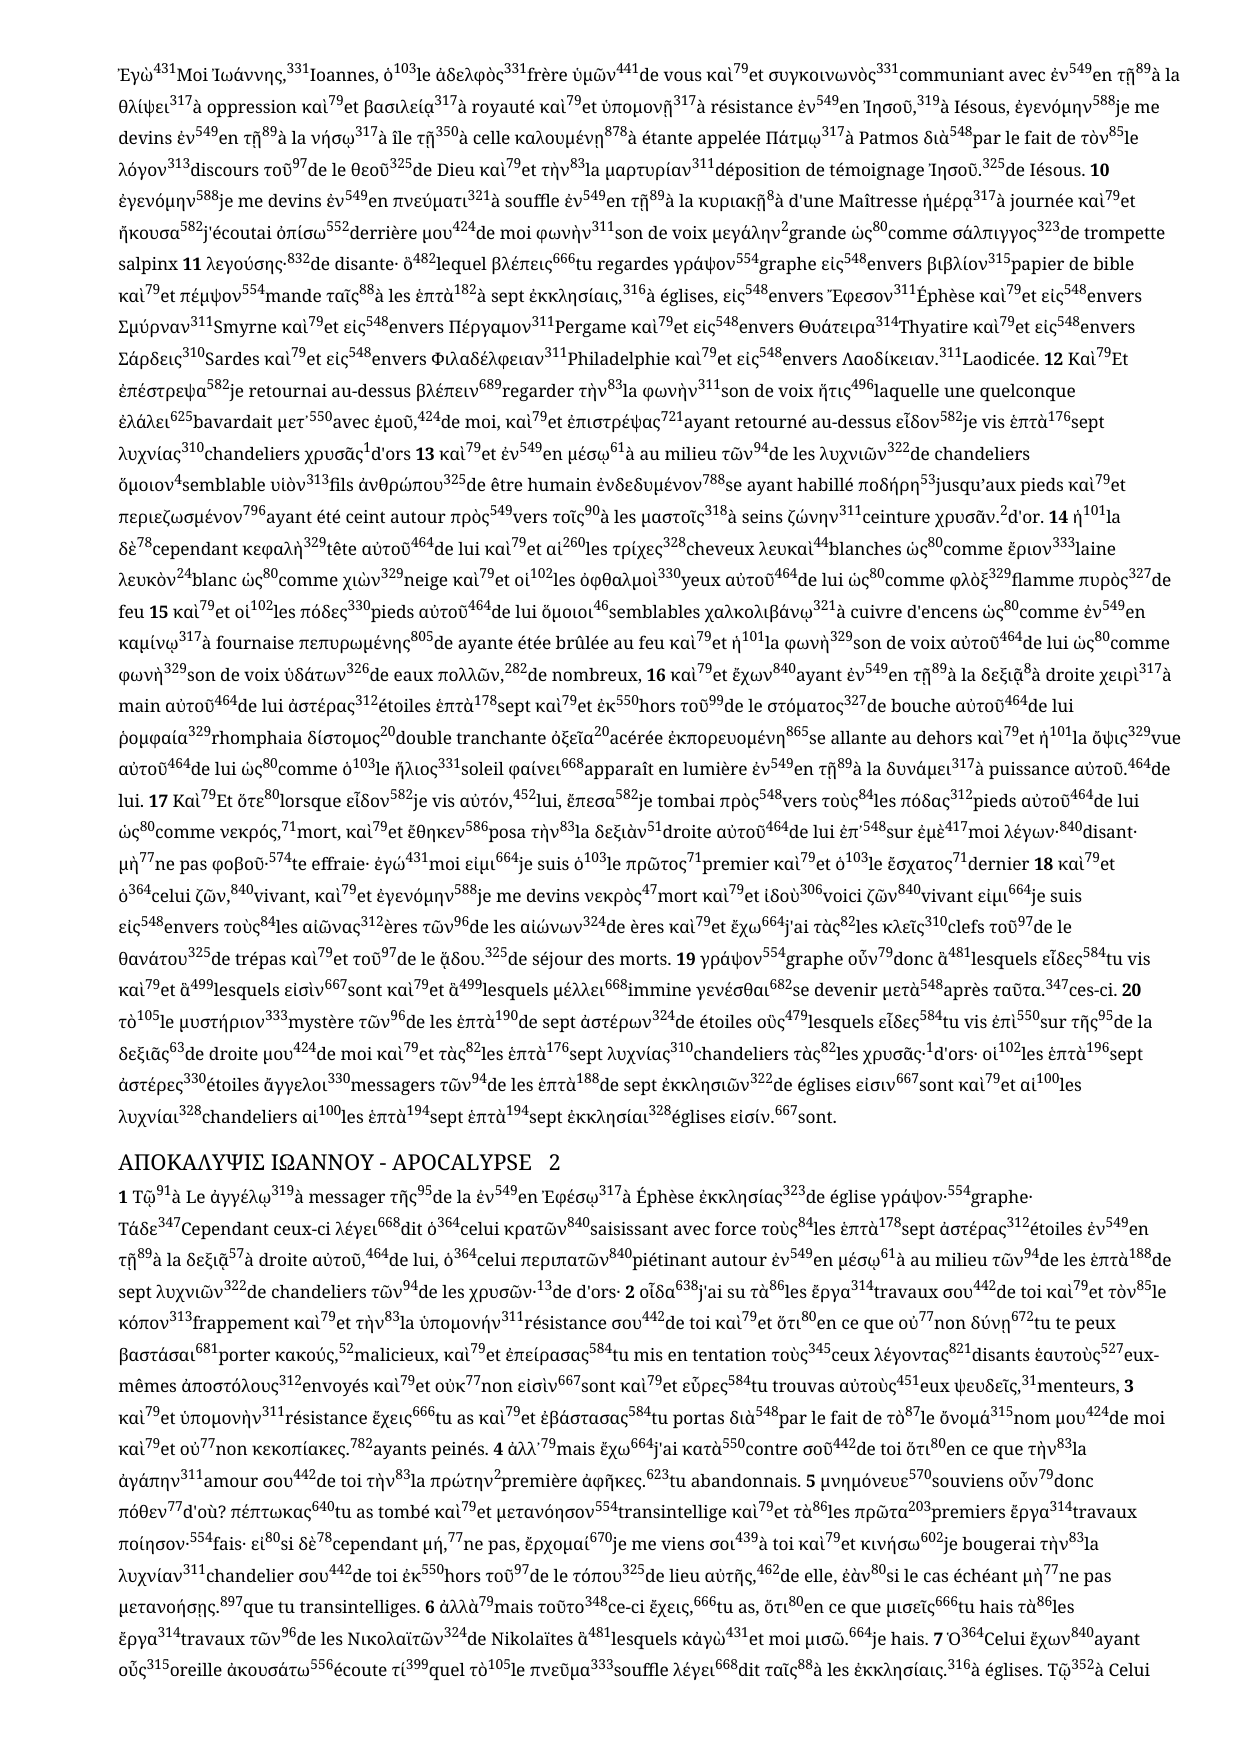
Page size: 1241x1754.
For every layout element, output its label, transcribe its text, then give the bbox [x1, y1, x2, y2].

text 1 Τῷ91à Le ἀγγέλῳ319à messager τῆς95de la ἐν549en Ἐφέσῳ317à Éphèse ἐκκλησίας323de église γράψον·554graphe· Τάδε347Cependant ceux-ci λέγει668dit ὁ364celui κρατῶν840saisissant avec force τοὺς84les ἑπτὰ178sept ἀστέρας312étoiles ἐν549en τῇ89à la δεξιᾷ57à droite αὐτοῦ,464de lui, ὁ364celui περιπατῶν840piétinant autour ἐν549en μέσῳ61à au milieu τῶν94de les ἑπτὰ188de sept λυχνιῶν322de chandeliers τῶν94de les χρυσῶν·13de d'ors· 2 οἶδα638j'ai su τὰ86les ἔργα314travaux σου442de toi καὶ79et τὸν85le κόπον313frappement καὶ79et τὴν83la ὑπομονήν311résistance σου442de toi καὶ79et ὅτι80en ce que οὐ77non δύνῃ672tu te peux βαστάσαι681porter κακούς,52malicieux, καὶ79et ἐπείρασας584tu mis en tentation τοὺς345ceux λέγοντας821disants ἑαυτοὺς527eux-mêmes ἀποστόλους312envoyés καὶ79et οὐκ77non εἰσὶν667sont καὶ79et εὗρες584tu trouvas αὐτοὺς451eux ψευδεῖς,31menteurs, 3 καὶ79et ὑπομονὴν311résistance ἔχεις666tu as καὶ79et ἐβάστασας584tu portas διὰ548par le fait de τὸ87le ὄνομά315nom μου424de moi καὶ79et οὐ77non κεκοπίακες.782ayants peinés. 4 ἀλλ᾽79mais ἔχω664j'ai κατὰ550contre σοῦ442de toi ὅτι80en ce que τὴν83la ἀγάπην311amour σου442de toi τὴν83la πρώτην2première ἀφῆκες.623tu abandonnais. 5 μνημόνευε570souviens οὖν79donc πόθεν77d'où? πέπτωκας640tu as tombé καὶ79et μετανόησον554transintellige καὶ79et τὰ86les πρῶτα203premiers ἔργα314travaux ποίησον·554fais· εἰ80si δὲ78cependant μή,77ne pas, ἔρχομαί670je me viens σοι439à toi καὶ79et κινήσω602je bougerai τὴν83la λυχνίαν311chandelier σου442de toi ἐκ550hors τοῦ97de le τόπου325de lieu αὐτῆς,462de elle, ἐὰν80si le cas échéant μὴ77ne pas μετανοήσῃς.897que tu transintelliges. 6 ἀλλὰ79mais τοῦτο348ce-ci ἔχεις,666tu as, ὅτι80en ce que μισεῖς666tu hais τὰ86les ἔργα314travaux τῶν96de les Νικολαϊτῶν324de Nikolaïtes ἃ481lesquels κἀγὼ431et moi μισῶ.664je hais. 7 Ὁ364Celui ἔχων840ayant οὖς315oreille ἀκουσάτω556écoute τί399quel τὸ105le πνεῦμα333souffle λέγει668dit ταῖς88à les ἐκκλησίαις.316à églises. Τῷ352à Celui νικῶντι828à vainquant δώσω602je donnerai αὐτῷ458à lui φαγεῖν681manger ἐκ550hors τοῦ99de le ξύλου327de bois τῆς95de la ζωῆς,323de vie, ὅ500lequel ἐστιν668est ἐν549en τῷ91à le παραδείσῳ319à paradis τοῦ97de le θεοῦ.325de Dieu. 8 Καὶ79Et τῷ91à le ἀγγέλῳ319à messager τῆς95de la ἐν549en Σμύρνῃ317à Smyrne ἐκκλησίας323de église γράψον·554graphe· Τάδε347Cependant ceux-ci λέγει668dit ὁ103le πρῶτος71premier καὶ79et ὁ103le ἔσχατος,71dernier, ὃς498lequel ἐγένετο592se devint νεκρὸς47mort καὶ79et ἔζησεν·586vécut· 9 οἶδά638j'ai su σου442de toi τὴν83la θλῖψιν311oppression καὶ79et τὴν83la πτωχείαν,311pauvreté, ἀλλὰ79mais πλούσιος47riche εἶ,666tu es, καὶ79et τὴν83la βλασφημίαν311blasphème ἐκ550hors τῶν357de ceux λεγόντων833de disants Ἰουδαίους31Ioudaiens εἶναι689être ἑαυτοὺς527eux-mêmes καὶ79et οὐκ77non εἰσὶν667sont ἀλλὰ79mais συναγωγὴ329synagogue τοῦ97de le σατανᾶ.325de Satanas. 10 μηδὲν375pas un φοβοῦ574te effraie ἃ481lesquels μέλλεις666tu immines πάσχειν.689souffrir. ἰδοὺ306voici μέλλει668immine βάλλειν689jeter ὁ103le διάβολος71diable ἐξ550hors ὑμῶν441de vous εἰς548envers φυλακὴν311gardiennage ἵνα80afin que πειρασθῆτε908que vous soyez mis en tentation καὶ79et ἕξετε603vous aurez θλῖψιν311oppression ἡμερῶν322de journées δέκα.188de dix. γίνου574te deviens πιστὸς47croyable ἄχρι552jusqu'à l'extrémité θανάτου,325de trépas, καὶ79et δώσω602je donnerai σοι439à toi τὸν85le στέφανον313couronne τῆς95de la ζωῆς.323de vie. 11 Ὁ364Celui ἔχων840ayant οὖς315oreille ἀκουσάτω556écoute τί399quel τὸ105le πνεῦμα333souffle λέγει668dit ταῖς88à les ἐκκλησίαις.316à églises. Ὁ364Celui νικῶν840vainquant οὐ77non μὴ77ne pas ἀδικηθῇ911que soit fait injustice ἐκ550hors τοῦ97de le θανάτου325de trépas τοῦ97de le δευτέρου.210de deuxième. 12 Καὶ79Et τῷ91à le ἀγγέλῳ319à messager τῆς95de la ἐν549en Περγάμῳ317à Pergame ἐκκλησίας323de église γράψον·554graphe· Τάδε347Cependant ceux-ci λέγει668dit ὁ364celui ἔχων840ayant τὴν83la ῥομφαίαν311rhomphaia τὴν83la δίστομον2double tranchante τὴν83la ὀξεῖαν·2acérée· 13 οἶδα638j'ai su ποῦ77où? κατοικεῖς,666tu établis maison d'habitation, ὅπου77là où ὁ103le θρόνος331trône τοῦ97de le σατανᾶ,325de Satanas, καὶ79et κρατεῖς666tu saisis avec force τὸ87le ὄνομά315nom μου424de moi καὶ79et οὐκ77non ἠρνήσω590tu te nias τὴν83la πίστιν311croyance μου424de moi καὶ77aussi ἐν549en ταῖς88à les ἡμέραις316à journées Ἀντιπᾶς331Antipas ὁ103le μάρτυς331témoin μου424de moi ὁ103le πιστός71croyable μου,424de moi, ὃς498lequel ἀπεκτάνθη600fut tué catégoriquement παρ᾽549à côté ὑμῖν,438à vous, ὅπου77là où ὁ103le σατανᾶς331Satanas κατοικεῖ.668établit maison d'habitation. 14 ἀλλ᾽79mais ἔχω664j'ai κατὰ550contre σοῦ442de toi ὀλίγα374peu ὅτι80en ce que ἔχεις666tu as ἐκεῖ77là κρατοῦντας821saisissants avec force τὴν83la διδαχὴν311enseignement Βαλαάμ,325de Balaam, ὃς498lequel ἐδίδασκεν625enseignait τῷ91à le Βαλὰκ319à Balak βαλεῖν681jeter σκάνδαλον315scandale ἐνώπιον552en devant τῶν96de les υἱῶν324de fils Ἰσραὴλ325de Israël φαγεῖν681manger εἰδωλόθυτα54idolothytes καὶ79et πορνεῦσαι.681porner. 15 οὕτως77ainsi ἔχεις666tu as καὶ77aussi σὺ448toi κρατοῦντας821saisissants avec force τὴν83la διδαχὴν311enseignement [τῶν]96[de les] Νικολαϊτῶν324de Nikolaïtes ὁμοίως.77semblablement. 16 μετανόησον554transintellige οὖν·79donc· εἰ80si δὲ78cependant μή,77ne pas, ἔρχομαί670je me viens σοι439à toi ταχὺ77promptement καὶ79et πολεμήσω602je guerroierai μετ᾽550avec αὐτῶν463de eux ἐν549en τῇ89à la ῥομφαίᾳ317à rhomphaia τοῦ99de le στόματός327de bouche μου.424de moi. 17 Ὁ364Celui ἔχων840ayant οὖς315oreille ἀκουσάτω556écoute τί399quel τὸ105le πνεῦμα333souffle λέγει668dit ταῖς88à les ἐκκλησίαις.316à églises. Τῷ352à Celui νικῶντι828à vainquant δώσω602je donnerai αὐτῷ458à lui τοῦ99de le μάννα327de manne τοῦ360de ce κεκρυμμένου809de ayant été caché καὶ79et δώσω602je donnerai αὐτῷ458à lui ψῆφον311caillou lisse λευκήν,2blanche, καὶ79et ἐπὶ548sur τὴν83la ψῆφον311caillou lisse ὄνομα315nom καινὸν6nouveau γεγραμμένον798ayant été graphé ὃ482lequel οὐδεὶς390aucun οἶδεν642a su εἰ551si μὴ77ne pas ὁ364celui λαμβάνων.840prenant. 18 Καὶ79Et τῷ91à le ἀγγέλῳ319à messager τῆς95de la ἐν549en Θυατείροις320à Thyatire ἐκκλησίας323de église γράψον·554graphe· Τάδε347Cependant ceux-ci λέγει668dit ὁ103le υἱὸς331fils τοῦ97de le θεοῦ,325de Dieu, ὁ364celui ἔχων840ayant τοὺς84les ὀφθαλμοὺς312yeux αὐτοῦ464de lui ὡς80comme φλόγα311flamme πυρὸς327de feu καὶ79et οἱ102les πόδες330pieds αὐτοῦ464de lui ὅμοιοι46semblables χαλκολιβάνῳ·321à cuivre d'encens· 19 οἶδά638j'ai su σου442de toi τὰ86les ἔργα314travaux καὶ79et τὴν83la ἀγάπην311amour καὶ79et τὴν83la πίστιν311croyance καὶ79et τὴν83la διακονίαν311service καὶ79et τὴν83la ὑπομονήν311résistance σου,442de toi, καὶ79et τὰ86les ἔργα314travaux σου442de toi τὰ86les ἔσχατα5derniers πλείονα33plus nombreusement τῶν98de les πρώτων.66de premiers. 20 ἀλλ᾽79mais ἔχω664j'ai κατὰ550contre σοῦ442de toi ὅτι80en ce que ἀφεῖς666tu abandonnes τὴν83la γυναῖκα311femme Ἰεζάβελ,311Iézabel, ἡ362celle λέγουσα838disante ἑαυτὴν526elle-même προφῆτιν311prophétesse καὶ79et διδάσκει668enseigne καὶ79et πλανᾷ668égare τοὺς84les ἐμοὺς217miens δούλους312mâles esclaves πορνεῦσαι681porner καὶ79et φαγεῖν681manger εἰδωλόθυτα.54idolothytes. 21 καὶ79et ἔδωκα582je donnai αὐτῇ456à elle χρόνον313temps ἵνα80afin que μετανοήσῃ,899que transintellige, καὶ79et οὐ77non θέλει668veut μετανοῆσαι681transintelliger ἐκ550hors τῆς95de la πορνείας323de pornation αὐτῆς.462de elle. 22 ἰδοὺ306voici βάλλω664je jette αὐτὴν450elle εἰς548envers κλίνην311lit καὶ79et τοὺς345ceux μοιχεύοντας821adultérants μετ᾽550avec αὐτῆς462de elle εἰς548envers θλῖψιν311oppression μεγάλην,2grande, ἐὰν80si le cas échéant μὴ77ne pas μετανοήσουσιν605transintelligeront ἐκ550hors τῶν98de les ἔργων326de travaux αὐτῆς,462de elle, 23 καὶ79et τὰ86les τέκνα314enfants αὐτῆς462de elle ἀποκτενῶ602je tuerai catégoriquement ἐν549en θανάτῳ.319à trépas. καὶ79et γνώσονται611se connaîtront πᾶσαι284toutes αἱ100les ἐκκλησίαι328églises ὅτι80en ce que ἐγώ431moi εἰμι664je suis ὁ364celui ἐραυνῶν840scrutant νεφροὺς312reins καὶ79et καρδίας,310coeurs, καὶ79et δώσω602je donnerai ὑμῖν438à vous ἑκάστῳ378à chacun κατὰ548selon τὰ86les ἔργα314travaux ὑμῶν.441de vous. 24 ὑμῖν438à vous δὲ78cependant λέγω664je dis τοῖς90à les λοιποῖς377à restants τοῖς485à ceux ἐν549en Θυατείροις,320à Thyatire, ὅσοι497autant lesquels οὐκ77non ἔχουσιν667ont τὴν83la διδαχὴν311enseignement ταύτην,136celle-ci, οἵτινες497lesquels des quelconques οὐκ77non ἔγνωσαν585connurent τὰ86les βαθέα54profonds τοῦ97de le σατανᾶ325de Satanas ὡς80comme λέγουσιν·667disent· οὐ77non βάλλω664je jette ἐφ᾽548sur ὑμᾶς436vous ἄλλο117autre βάρος,315poids, 25 πλὴν79toutefois ὃ482lequel ἔχετε665vous avez κρατήσατε553saisissez avec force ἄχρι[ς]80jusqu'à l'extrémité οὗ492de lequel ἂν340le cas échéant ἥξω.895que je surgisse. 26 Καὶ79Et ὁ364celui νικῶν840vainquant καὶ79et ὁ364celui τηρῶν840gardant ἄχρι552jusqu'à l'extrémité τέλους327de achèvement τὰ86les ἔργα314travaux μου,424de moi, δώσω602je donnerai αὐτῷ458à lui ἐξουσίαν311autorité ἐπὶ550sur τῶν98de les ἐθνῶν326de ethnies 27 καὶ79et ποιμανεῖ606bergera αὐτοὺς451eux ἐν549en ῥάβδῳ317à bâton σιδηρᾷ8à de fer ὡς80comme τὰ104les σκεύη332ustensiles τὰ104les κεραμικὰ23céramiques συντρίβεται,680est broyé ensemble, 28 ὡς80comme κἀγὼ431et moi εἴληφα638j'ai pris παρὰ550à côté τοῦ97de le πατρός325de père μου,424de moi, καὶ79et δώσω602je donnerai αὐτῷ458à lui τὸν85le ἀστέρα313étoile τὸν85le πρωϊνόν.4matinal. 29 Ὁ364Celui ἔχων840ayant οὖς315oreille ἀκουσάτω556écoute τί399quel τὸ105le πνεῦμα333souffle λέγει668dit ταῖς88à les ἐκκλησίαις.316à églises. [118, 1181, 1181, 1682]
text ΑΠΟΚΑΛΥΨΙΣ ΙΩΑΝΝΟΥ - APOCALYPSE 2 [118, 1147, 1181, 1177]
text 1 Ἀποκάλυψις329Découverte Ἰησοῦ325de Iésous Χριστοῦ325de Christ ἣν478laquelle ἔδωκεν586donna αὐτῷ458à lui ὁ103le θεὸς331Dieu δεῖξαι681montrer τοῖς90à les δούλοις318à mâles esclaves αὐτοῦ464de lui ἃ481lesquels δεῖ668attache de lien γενέσθαι682se devenir ἐν549en τάχει,321à vitesse, καὶ79et ἐσήμανεν586signifia ἀποστείλας721ayant envoyé διὰ550par τοῦ97de le ἀγγέλου325de messager αὐτοῦ464de lui τῷ91à le δούλῳ319à mâle esclave αὐτοῦ464de lui Ἰωάννῃ,319à Ioannes, 2 ὃς498lequel ἐμαρτύρησεν586témoigna τὸν85le λόγον313discours τοῦ97de le θεοῦ325de Dieu καὶ79et τὴν83la μαρτυρίαν311déposition de témoignage Ἰησοῦ325de Iésous Χριστοῦ325de Christ ὅσα481autant lesquels εἶδεν.586vit. 3 Μακάριος47Bienheureux ὁ364celui ἀναγινώσκων840prenant connaissance καὶ79et οἱ363ceux ἀκούοντες839écoutants τοὺς84les λόγους312discours τῆς95de la προφητείας323de prophétie καὶ79et τηροῦντες839gardants τὰ347ces ἐν549en αὐτῇ456à elle γεγραμμένα,797ayants étés graphés, ὁ103le γὰρ79car καιρὸς331moment ἐγγύς.77proche. 4 Ἰωάννης331Ioannes ταῖς88à les ἑπτὰ182à sept ἐκκλησίαις316à églises ταῖς349à celles ἐν549en τῇ89à la Ἀσίᾳ·317à Asie· χάρις329grâce ὑμῖν438à vous καὶ79et εἰρήνη329paix ἀπὸ547au loin ὁ364celui ὢν840étant καὶ79et ὁ498celui ἦν625était καὶ79et ὁ498celui ἐρχόμενος867se venant καὶ79et ἀπὸ550au loin τῶν98de les ἑπτὰ192de sept πνευμάτων326de souffles ἃ499lesquels ἐνώπιον552en devant τοῦ97de le θρόνου325de trône αὐτοῦ464de lui 5 καὶ79et ἀπὸ550au loin Ἰησοῦ325de Iésous Χριστοῦ,325de Christ, ὁ103le μάρτυς,331témoin, ὁ103le πιστός,22croyable, ὁ103le πρωτότοκος71premier-né τῶν96de les νεκρῶν64de morts καὶ79et ὁ103le ἄρχων331chef τῶν96de les βασιλέων324de rois τῆς95de la γῆς.323de terre. Τῷ352à Celui ἀγαπῶντι828à aimant ἡμᾶς416nous καὶ79et λύσαντι713à ayant délié ἡμᾶς416nous ἐκ550hors τῶν94de les ἁμαρτιῶν322de fautes ἡμῶν423de nous ἐν549en τῷ93à le αἵματι321à sang αὐτοῦ,464de lui, 6 καὶ79et ἐποίησεν586fit ἡμᾶς416nous βασιλείαν,311royauté, ἱερεῖς312sacrificateurs τῷ91à le θεῷ319à Dieu καὶ79et πατρὶ319à père αὐτοῦ,464de lui, αὐτῷ458à lui ἡ101la δόξα329gloire καὶ79et τὸ105le κράτος333force εἰς548envers τοὺς84les αἰῶνας312ères [τῶν96[de les αἰώνων]·324de ères]· ἀμήν.304amen. 7 Ἰδοὺ306Voici ἔρχεται674se vient μετὰ550avec τῶν94de les νεφελῶν,322de nuées, καὶ79et ὄψεται612se verra αὐτὸν452lui πᾶς287tout ὀφθαλμὸς331oeil καὶ79et οἵτινες497lesquels des quelconques αὐτὸν452lui ἐξεκέντησαν,585transpercèrent, καὶ79et κόψονται611se couperont ἐπ᾽548sur αὐτὸν452lui πᾶσαι284toutes αἱ100les φυλαὶ328tribus τῆς95de la γῆς.323de terre. ναί,304oui, ἀμήν.304amen. 8 Ἐγώ431Moi εἰμι664je suis τὸ105le ἄλφα333Alpha καὶ79et τὸ105le ὦ,333Oméga, λέγει668dit κύριος331Maître ὁ103le θεός,331Dieu, ὁ364celui ὢν840étant καὶ79et ὁ498celui ἦν625était καὶ79et ὁ498celui ἐρχόμενος,867se venant, ὁ103le παντοκράτωρ.331Pantocrator. 9 Ἐγὼ431Moi Ἰωάννης,331Ioannes, ὁ103le ἀδελφὸς331frère ὑμῶν441de vous καὶ79et συγκοινωνὸς331communiant avec ἐν549en τῇ89à la θλίψει317à oppression καὶ79et βασιλείᾳ317à royauté καὶ79et ὑπομονῇ317à résistance ἐν549en Ἰησοῦ,319à Iésous, ἐγενόμην588je me devins ἐν549en τῇ89à la νήσῳ317à île τῇ350à celle καλουμένῃ878à étante appelée Πάτμῳ317à Patmos διὰ548par le fait de τὸν85le λόγον313discours τοῦ97de le θεοῦ325de Dieu καὶ79et τὴν83la μαρτυρίαν311déposition de témoignage Ἰησοῦ.325de Iésous. 10 ἐγενόμην588je me devins ἐν549en πνεύματι321à souffle ἐν549en τῇ89à la κυριακῇ8à d'une Maîtresse ἡμέρᾳ317à journée καὶ79et ἤκουσα582j'écoutai ὀπίσω552derrière μου424de moi φωνὴν311son de voix μεγάλην2grande ὡς80comme σάλπιγγος323de trompette salpinx 11 λεγούσης·832de disante· ὃ482lequel βλέπεις666tu regardes γράψον554graphe εἰς548envers βιβλίον315papier de bible καὶ79et πέμψον554mande ταῖς88à les ἑπτὰ182à sept ἐκκλησίαις,316à églises, εἰς548envers Ἔφεσον311Éphèse καὶ79et εἰς548envers Σμύρναν311Smyrne καὶ79et εἰς548envers Πέργαμον311Pergame καὶ79et εἰς548envers Θυάτειρα314Thyatire καὶ79et εἰς548envers Σάρδεις310Sardes καὶ79et εἰς548envers Φιλαδέλφειαν311Philadelphie καὶ79et εἰς548envers Λαοδίκειαν.311Laodicée. 12 Καὶ79Et ἐπέστρεψα582je retournai au-dessus βλέπειν689regarder τὴν83la φωνὴν311son de voix ἥτις496laquelle une quelconque ἐλάλει625bavardait μετ᾽550avec ἐμοῦ,424de moi, καὶ79et ἐπιστρέψας721ayant retourné au-dessus εἶδον582je vis ἑπτὰ176sept λυχνίας310chandeliers χρυσᾶς1d'ors 13 καὶ79et ἐν549en μέσῳ61à au milieu τῶν94de les λυχνιῶν322de chandeliers ὅμοιον4semblable υἱὸν313fils ἀνθρώπου325de être humain ἐνδεδυμένον788se ayant habillé ποδήρη53jusqu’aux pieds καὶ79et περιεζωσμένον796ayant été ceint autour πρὸς549vers τοῖς90à les μαστοῖς318à seins ζώνην311ceinture χρυσᾶν.2d'or. 14 ἡ101la δὲ78cependant κεφαλὴ329tête αὐτοῦ464de lui καὶ79et αἱ260les τρίχες328cheveux λευκαὶ44blanches ὡς80comme ἔριον333laine λευκὸν24blanc ὡς80comme χιὼν329neige καὶ79et οἱ102les ὀφθαλμοὶ330yeux αὐτοῦ464de lui ὡς80comme φλὸξ329flamme πυρὸς327de feu 15 καὶ79et οἱ102les πόδες330pieds αὐτοῦ464de lui ὅμοιοι46semblables χαλκολιβάνῳ321à cuivre d'encens ὡς80comme ἐν549en καμίνῳ317à fournaise πεπυρωμένης805de ayante étée brûlée au feu καὶ79et ἡ101la φωνὴ329son de voix αὐτοῦ464de lui ὡς80comme φωνὴ329son de voix ὑδάτων326de eaux πολλῶν,282de nombreux, 16 καὶ79et ἔχων840ayant ἐν549en τῇ89à la δεξιᾷ8à droite χειρὶ317à main αὐτοῦ464de lui ἀστέρας312étoiles ἑπτὰ178sept καὶ79et ἐκ550hors τοῦ99de le στόματος327de bouche αὐτοῦ464de lui ῥομφαία329rhomphaia δίστομος20double tranchante ὀξεῖα20acérée ἐκπορευομένη865se allante au dehors καὶ79et ἡ101la ὄψις329vue αὐτοῦ464de lui ὡς80comme ὁ103le ἥλιος331soleil φαίνει668apparaît en lumière ἐν549en τῇ89à la δυνάμει317à puissance αὐτοῦ.464de lui. 17 Καὶ79Et ὅτε80lorsque εἶδον582je vis αὐτόν,452lui, ἔπεσα582je tombai πρὸς548vers τοὺς84les πόδας312pieds αὐτοῦ464de lui ὡς80comme νεκρός,71mort, καὶ79et ἔθηκεν586posa τὴν83la δεξιὰν51droite αὐτοῦ464de lui ἐπ᾽548sur ἐμὲ417moi λέγων·840disant· μὴ77ne pas φοβοῦ·574te effraie· ἐγώ431moi εἰμι664je suis ὁ103le πρῶτος71premier καὶ79et ὁ103le ἔσχατος71dernier 18 καὶ79et ὁ364celui ζῶν,840vivant, καὶ79et ἐγενόμην588je me devins νεκρὸς47mort καὶ79et ἰδοὺ306voici ζῶν840vivant εἰμι664je suis εἰς548envers τοὺς84les αἰῶνας312ères τῶν96de les αἰώνων324de ères καὶ79et ἔχω664j'ai τὰς82les κλεῖς310clefs τοῦ97de le θανάτου325de trépas καὶ79et τοῦ97de le ᾅδου.325de séjour des morts. 19 γράψον554graphe οὖν79donc ἃ481lesquels εἶδες584tu vis καὶ79et ἃ499lesquels εἰσὶν667sont καὶ79et ἃ499lesquels μέλλει668immine γενέσθαι682se devenir μετὰ548après ταῦτα.347ces-ci. 20 τὸ105le μυστήριον333mystère τῶν96de les ἑπτὰ190de sept ἀστέρων324de étoiles οὓς479lesquels εἶδες584tu vis ἐπὶ550sur τῆς95de la δεξιᾶς63de droite μου424de moi καὶ79et τὰς82les ἑπτὰ176sept λυχνίας310chandeliers τὰς82les χρυσᾶς·1d'ors· οἱ102les ἑπτὰ196sept ἀστέρες330étoiles ἄγγελοι330messagers τῶν94de les ἑπτὰ188de sept ἐκκλησιῶν322de églises εἰσιν667sont καὶ79et αἱ100les λυχνίαι328chandeliers αἱ100les ἑπτὰ194sept ἑπτὰ194sept ἐκκλησίαι328églises εἰσίν.667sont. [118, 59, 1181, 1128]
